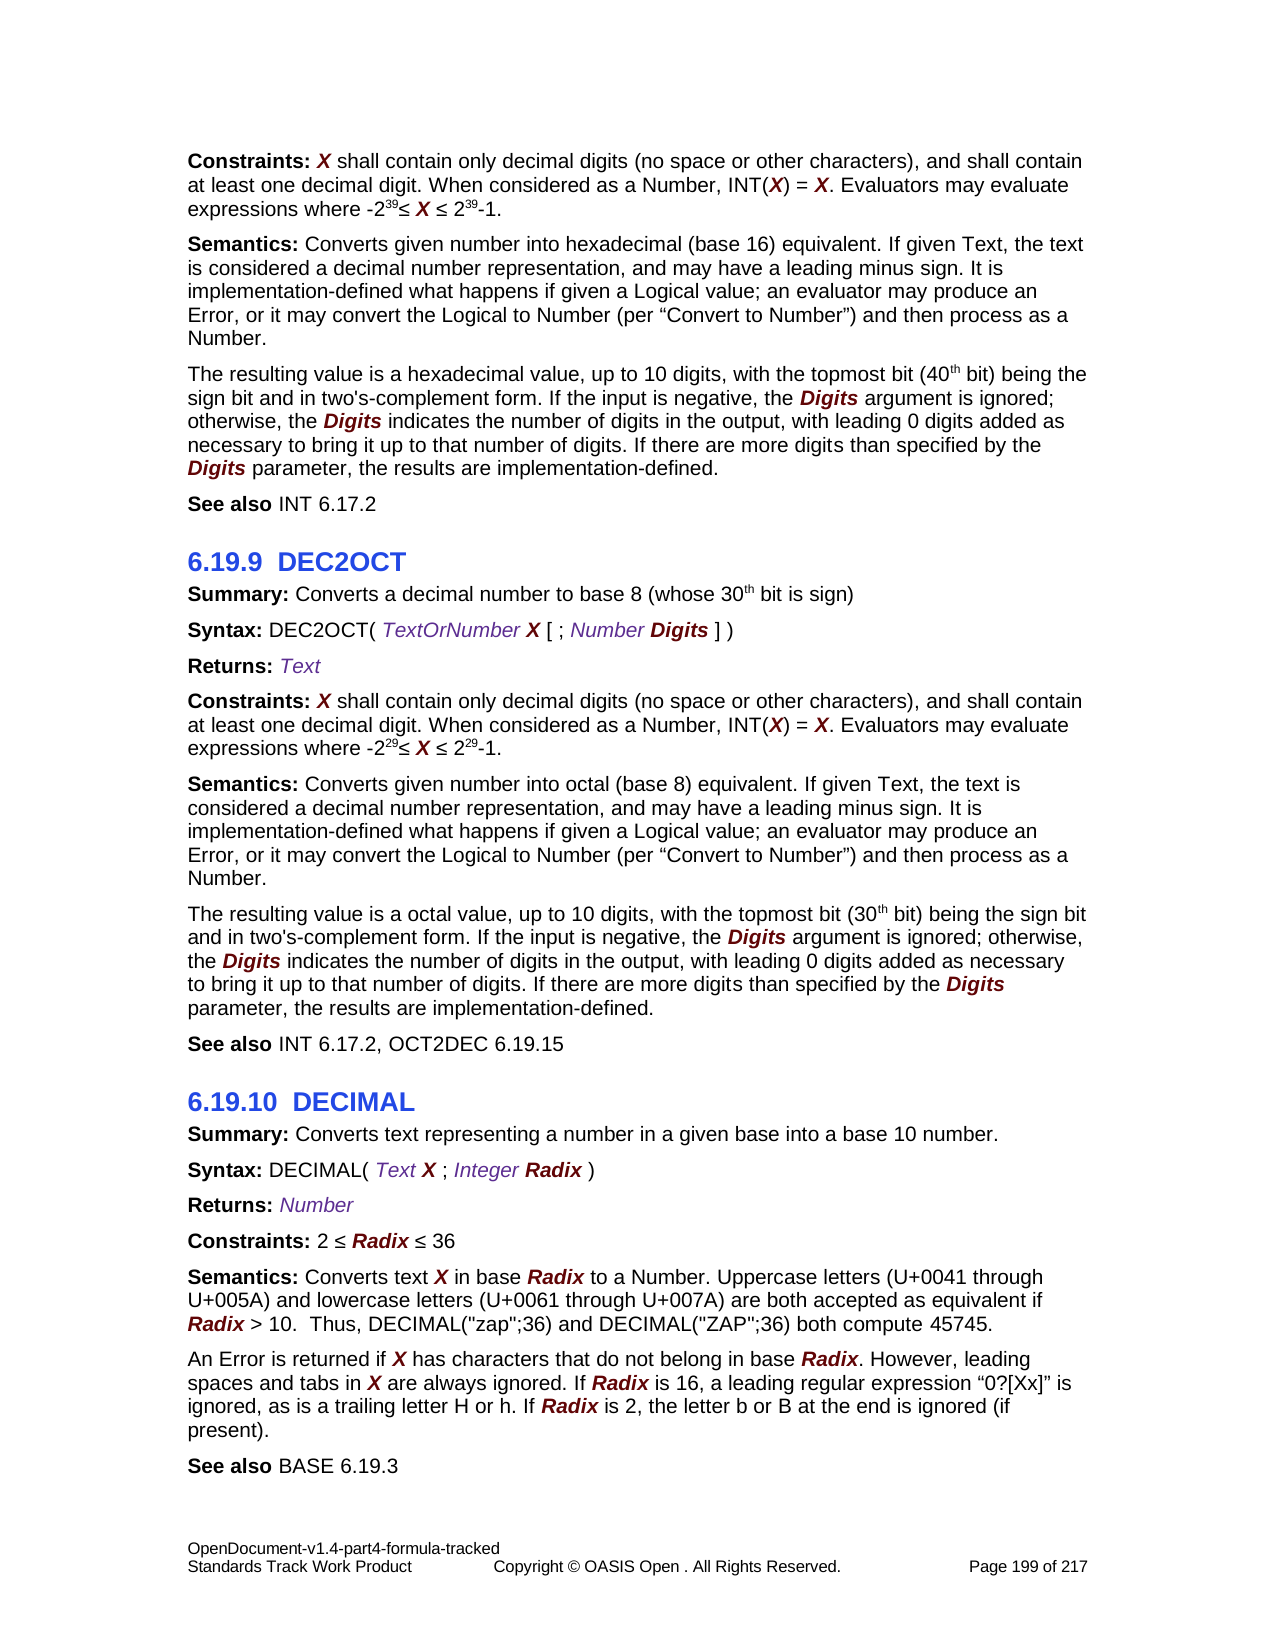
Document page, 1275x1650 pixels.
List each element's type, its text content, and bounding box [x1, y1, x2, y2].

text An Error is returned if X has characters that do not belong in base Radix. However, leading spaces and tabs in X are always ignored. If Radix is 16, a leading regular expression “0?[Xx]” is ignored, as is a trailing letter H or h. If Radix is 2, the letter b or B at the end is ignored (if present). [187, 1348, 1088, 1442]
text Summary: Converts text representing a number in a given base into a base 10 number. [187, 1123, 1088, 1146]
text See also INT 6.17.2, OCT2DEC 6.19.15 [187, 1032, 1088, 1056]
subtitle DEC2OCT [187, 547, 1088, 577]
text Semantics: Converts text X in base Radix to a Number. Uppercase letters (U+0041 through U+005A) and lowercase letters (U+0061 through U+007A) are both accepted as equivalent if Radix > 10. Thus, DECIMAL("zap";36) and DECIMAL("ZAP";36) both compute 45745. [187, 1265, 1088, 1336]
text Constraints: X shall contain only decimal digits (no space or other characters), and shall contain at least one decimal digit. When considered as a Number, INT(X) = X. Evaluators may evaluate expressions where -229≤ X ≤ 229-1. [187, 690, 1088, 760]
text The resulting value is a hexadecimal value, up to 10 digits, with the topmost bit (40th bit) being the sign bit and in two's-complement form. If the input is negative, the Digits argument is ignored; otherwise, the Digits indicates the number of digits in the output, with leading 0 digits added as necessary to bring it up to that number of digits. If there are more digits than specified by the Digits parameter, the results are implementation-defined. [187, 362, 1088, 480]
text Semantics: Converts given number into octal (base 8) equivalent. If given Text, the text is considered a decimal number representation, and may have a leading minus sign. It is implementation-defined what happens if given a Logical value; an evaluator may produce an Error, or it may convert the Logical to Number (per “Convert to Number”) and then process as a Number. [187, 772, 1088, 890]
text Constraints: X shall contain only decimal digits (no space or other characters), and shall contain at least one decimal digit. When considered as a Number, INT(X) = X. Evaluators may evaluate expressions where -239≤ X ≤ 239-1. [187, 150, 1088, 221]
text The resulting value is a octal value, up to 10 digits, with the topmost bit (30th bit) being the sign bit and in two's-complement form. If the input is negative, the Digits argument is ignored; otherwise, the Digits indicates the number of digits in the output, with leading 0 digits added as necessary to bring it up to that number of digits. If there are more digits than specified by the Digits parameter, the results are implementation-defined. [187, 902, 1088, 1020]
text Constraints: 2 ≤ Radix ≤ 36 [187, 1229, 1088, 1253]
subtitle DECIMAL [187, 1087, 1088, 1117]
text Returns: Text [187, 654, 1088, 678]
text Syntax: DECIMAL( Text X ; Integer Radix ) [187, 1158, 1088, 1182]
text Returns: Number [187, 1194, 1088, 1217]
text See also BASE 6.19.3 [187, 1454, 1088, 1478]
text See also INT 6.17.2 [187, 492, 1088, 516]
text Syntax: DEC2OCT( TextOrNumber X [ ; Number Digits ] ) [187, 618, 1088, 642]
text Summary: Converts a decimal number to base 8 (whose 30th bit is sign) [187, 583, 1088, 606]
text Semantics: Converts given number into hexadecimal (base 16) equivalent. If given Text, the text is considered a decimal number representation, and may have a leading minus sign. It is implementation-defined what happens if given a Logical value; an evaluator may produce an Error, or it may convert the Logical to Number (per “Convert to Number”) and then process as a Number. [187, 233, 1088, 350]
